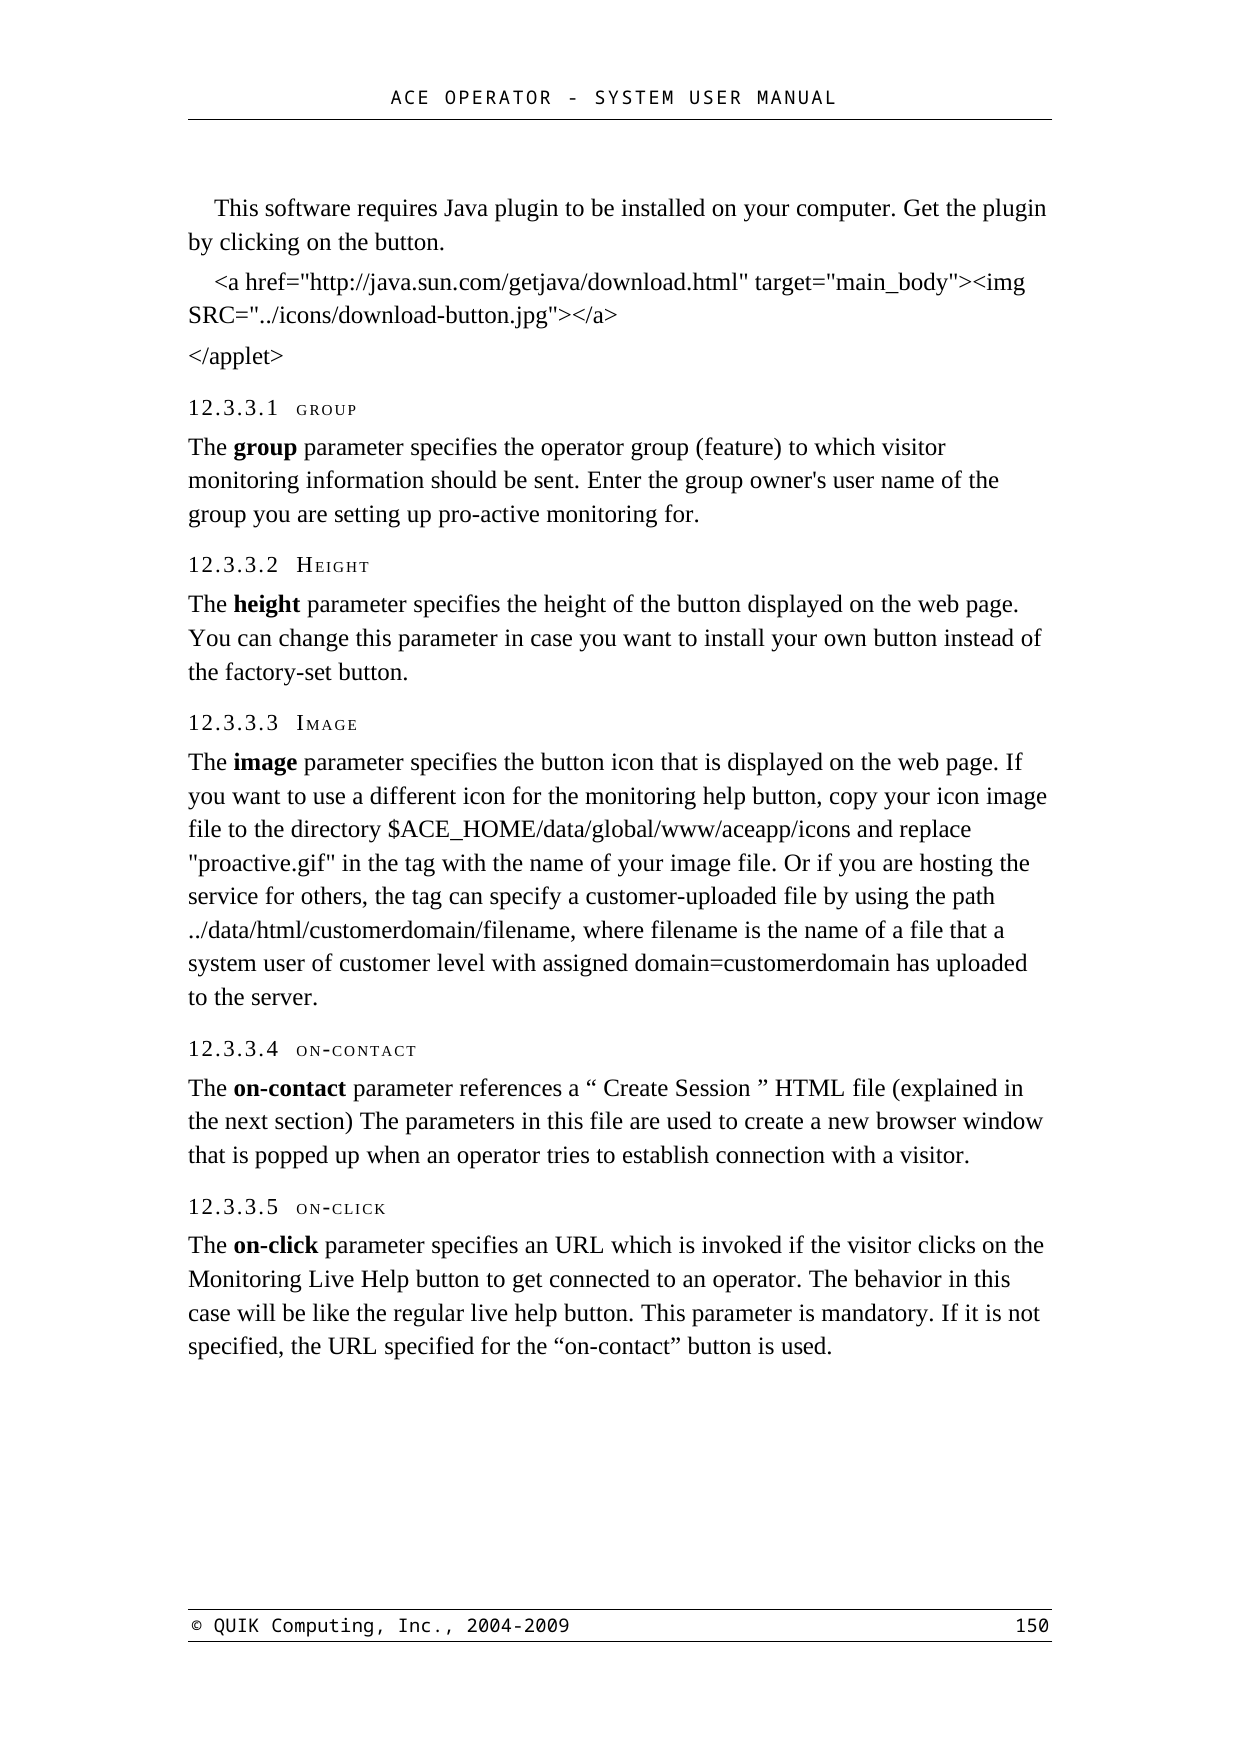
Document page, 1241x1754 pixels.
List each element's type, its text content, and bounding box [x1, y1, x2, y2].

text The on-contact parameter references a “ Create Session ” HTML file (explained in the next section) The parameters in this file are used to create a new browser window that is popped up when an operator tries to establish connection with a visitor. [188, 1074, 1052, 1169]
subtitle on-click [188, 1193, 1052, 1219]
text </applet> [188, 342, 1052, 370]
subtitle group [188, 394, 1052, 420]
text The on-click parameter specifies an URL which is invoked if the visitor clicks on the Monitoring Live Help button to get connected to an operator. The behavior in this case will be like the regular live help button. This parameter is mandatory. If it is not specified, the URL specified for the “on-contact” button is used. [188, 1231, 1052, 1360]
text The image parameter specifies the button icon that is displayed on the web page. If you want to use a different icon for the monitoring help button, copy your icon image file to the directory $ACE_HOME/data/global/www/aceapp/icons and replace "proactive.gif" in the tag with the name of your image file. Or if you are hosting the service for others, the tag can specify a customer-uploaded file by using the path ../data/html/customerdomain/filename, where filename is the name of a file that a system user of customer level with assigned domain=customerdomain has uploaded to the server. [188, 748, 1052, 1011]
subtitle Image [188, 710, 1052, 736]
text <a href="http://java.sun.com/getjava/download.html" target="main_body"><img SRC="../icons/download-button.jpg"></a> [188, 268, 1052, 329]
text This software requires Java plugin to be installed on your computer. Get the plugin by clicking on the button. [188, 194, 1052, 255]
text The group parameter specifies the operator group (feature) to which visitor monitoring information should be sent. Enter the group owner's user name of the group you are setting up pro-active monitoring for. [188, 432, 1052, 528]
text The height parameter specifies the height of the button displayed on the web page. You can change this parameter in case you want to install your own button instead of the factory-set button. [188, 590, 1052, 685]
subtitle on-contact [188, 1036, 1052, 1061]
subtitle Height [188, 552, 1052, 578]
